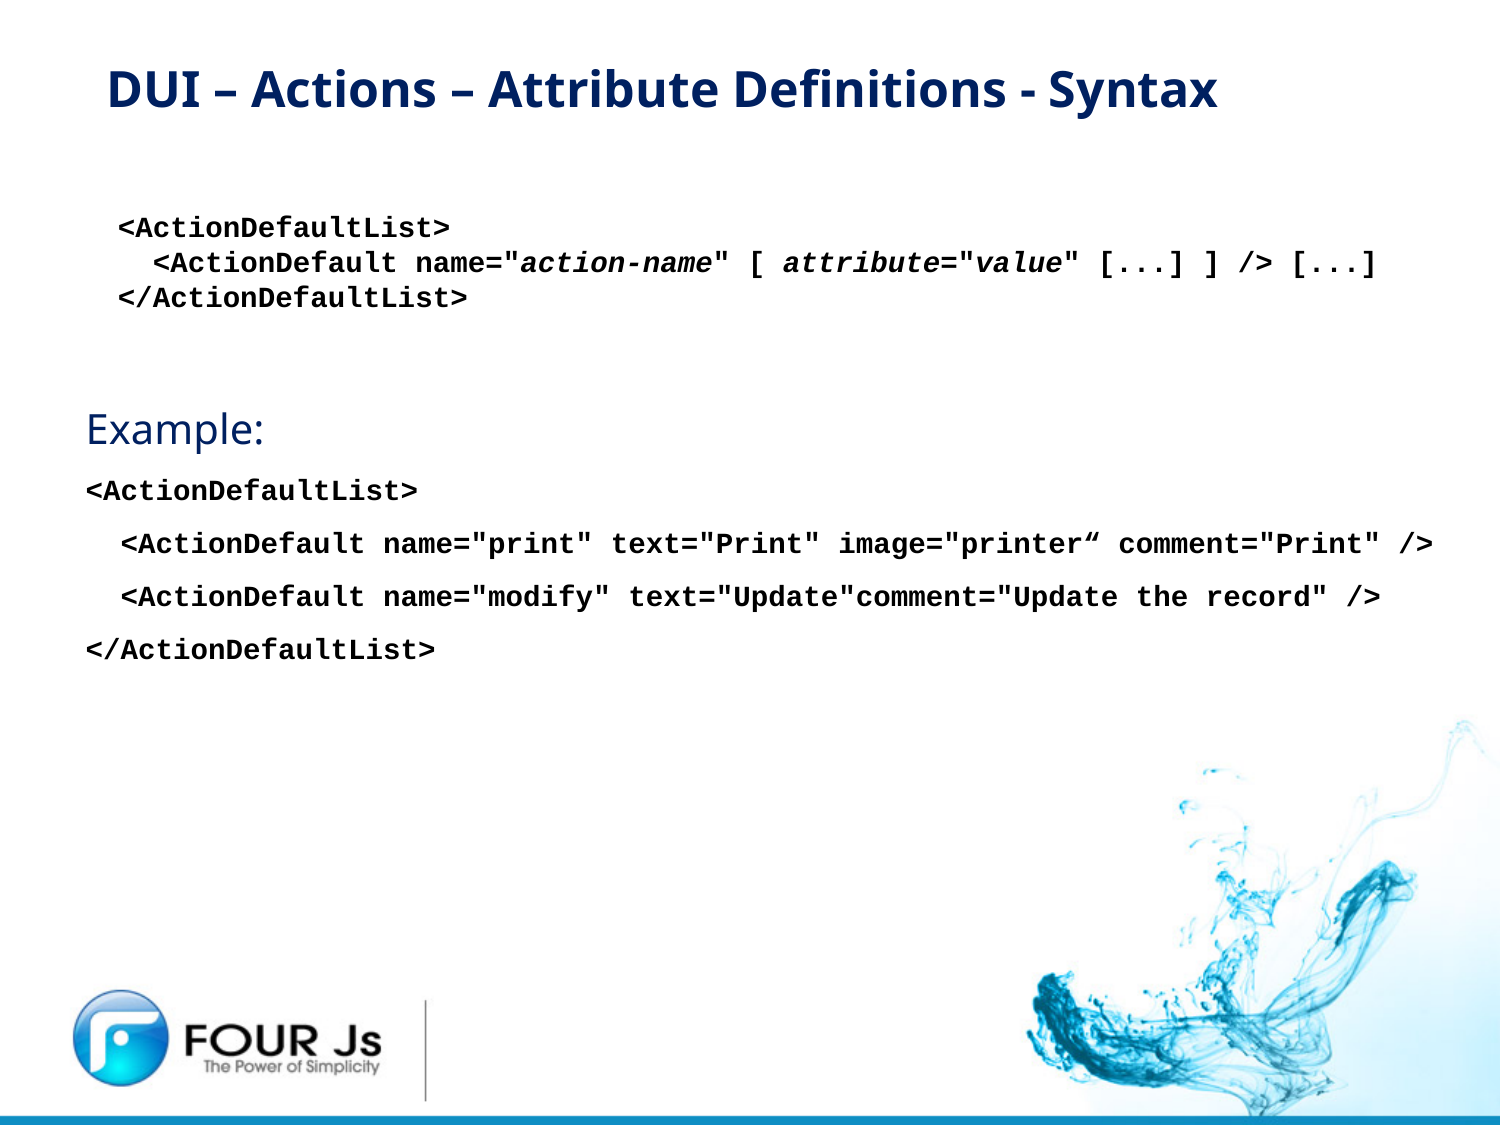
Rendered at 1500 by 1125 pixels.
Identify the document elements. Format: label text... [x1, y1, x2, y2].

picture [0, 0, 1500, 1117]
text_box [94, 674, 1430, 930]
text_box Example: <ActionDefaultList> <ActionDefault name="print" text="Print" image="printer“ comment="Print" /> <ActionDefault name="modify" text="Update"comment="Update the record" /> </ActionDefaultList> [70, 395, 1453, 674]
text_box <ActionDefaultList> <ActionDefault name="action-name" [ attribute="value" [...] ] /> [...] </ActionDefaultList> [103, 200, 1453, 322]
title DUI – Actions – Attribute Definitions - Syntax [106, 35, 1388, 142]
text_box [94, 153, 1430, 395]
